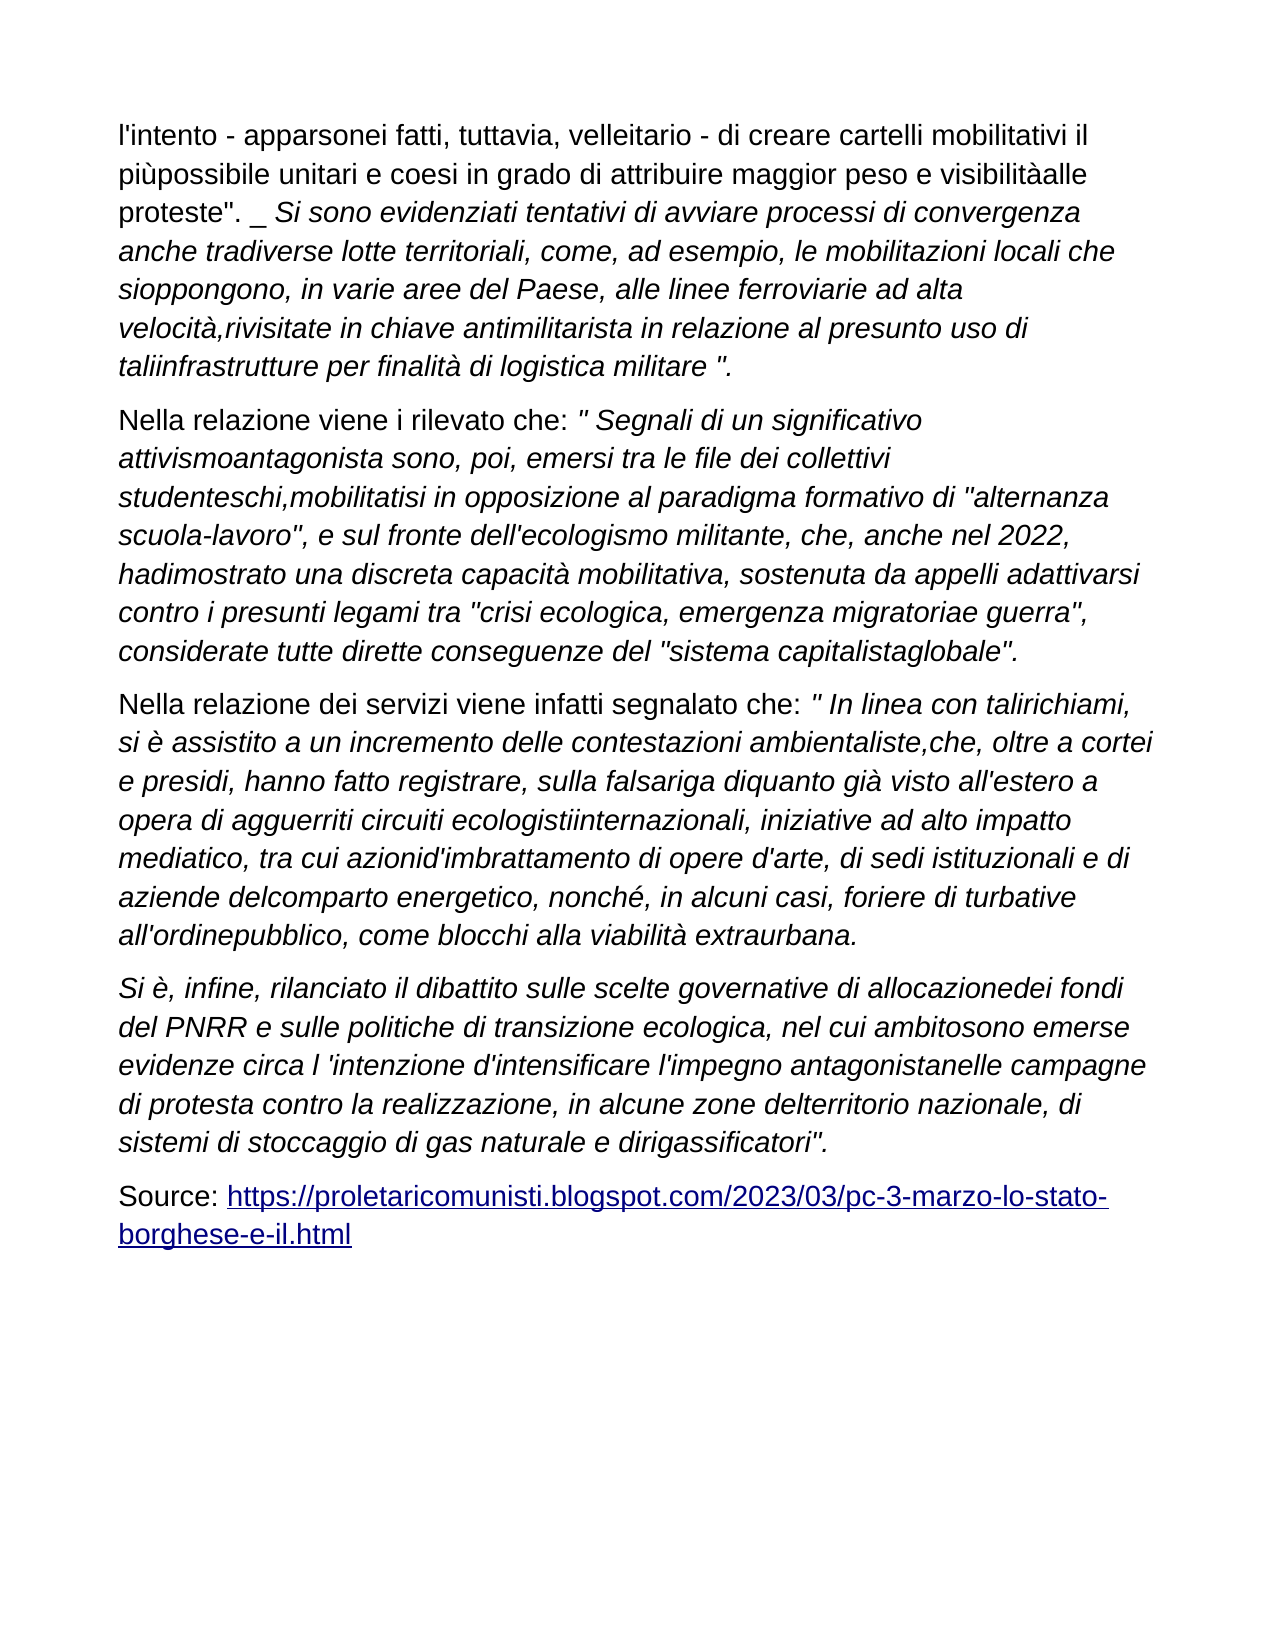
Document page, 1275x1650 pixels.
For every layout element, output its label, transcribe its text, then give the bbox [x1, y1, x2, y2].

text Si è, infine, rilanciato il dibattito sulle scelte governative di allocazionedei fondi del PNRR e sulle politiche di transizione ecologica, nel cui ambitosono emerse evidenze circa l 'intenzione d'intensificare l'impegno antagonistanelle campagne di protesta contro la realizzazione, in alcune zone delterritorio nazionale, di sistemi di stoccaggio di gas naturale e dirigassificatori". [118, 971, 1157, 1159]
text Nella relazione viene i rilevato che: " Segnali di un significativo attivismoantagonista sono, poi, emersi tra le file dei collettivi studenteschi,mobilitatisi in opposizione al paradigma formativo di "alternanza scuola-lavoro", e sul fronte dell'ecologismo militante, che, anche nel 2022, hadimostrato una discreta capacità mobilitativa, sostenuta da appelli adattivarsi contro i presunti legami tra "crisi ecologica, emergenza migratoriae guerra", considerate tutte dirette conseguenze del "sistema capitalistaglobale". [118, 402, 1157, 667]
text l'intento - apparsonei fatti, tuttavia, velleitario - di creare cartelli mobilitativi il piùpossibile unitari e coesi in grado di attribuire maggior peso e visibilitàalle proteste". _ Si sono evidenziati tentativi di avviare processi di convergenza anche tradiverse lotte territoriali, come, ad esempio, le mobilitazioni locali che sioppongono, in varie aree del Paese, alle linee ferroviarie ad alta velocità,rivisitate in chiave antimilitarista in relazione al presunto uso di taliinfrastrutture per finalità di logistica militare ". [118, 118, 1157, 383]
text Nella relazione dei servizi viene infatti segnalato che: " In linea con talirichiami, si è assistito a un incremento delle contestazioni ambientaliste,che, oltre a cortei e presidi, hanno fatto registrare, sulla falsariga diquanto già visto all'estero a opera di agguerriti circuiti ecologistiinternazionali, iniziative ad alto impatto mediatico, tra cui azionid'imbrattamento di opere d'arte, di sedi istituzionali e di aziende delcomparto energetico, nonché, in alcuni casi, foriere di turbative all'ordinepubblico, come blocchi alla viabilità extraurbana. [118, 687, 1157, 952]
text Source: https://proletaricomunisti.blogspot.com/2023/03/pc-3-marzo-lo-stato-borghese-e-il.html [118, 1178, 1157, 1251]
